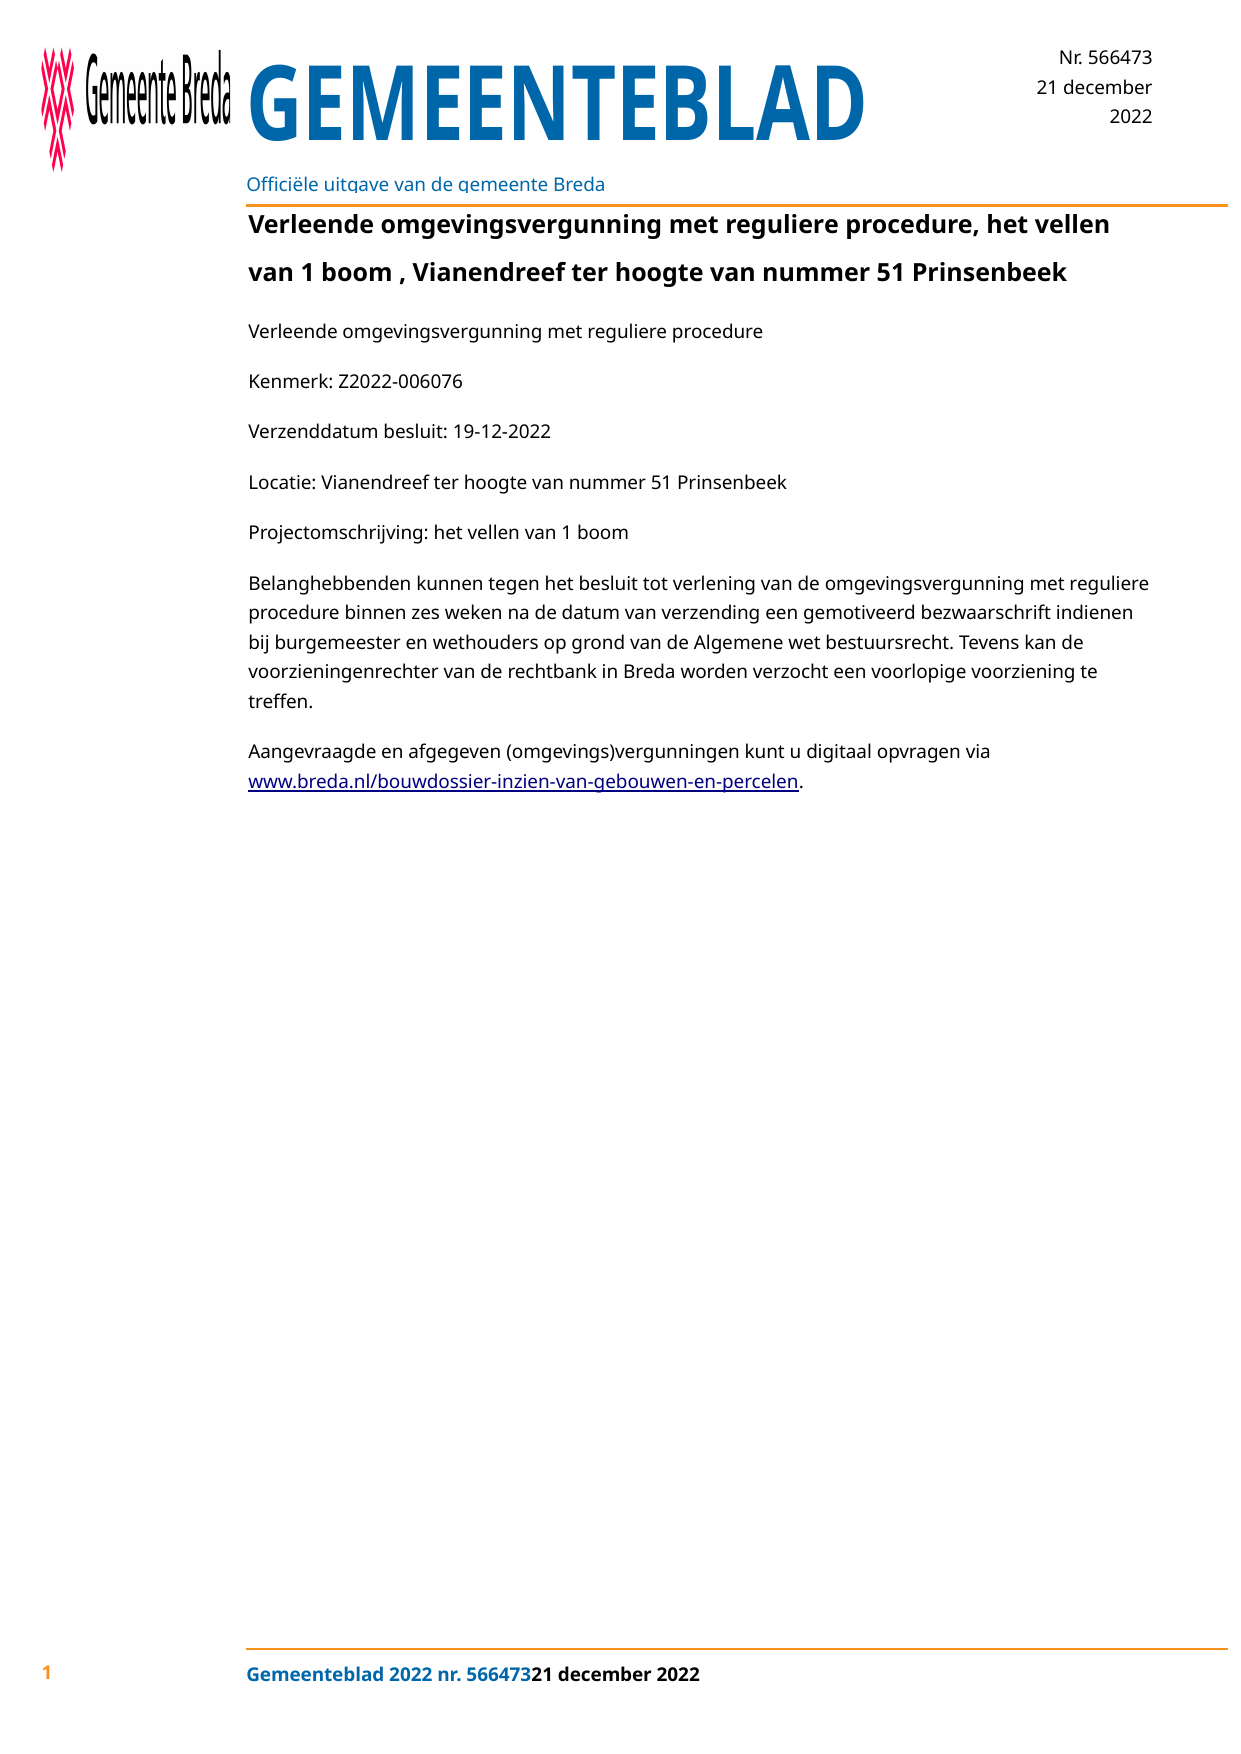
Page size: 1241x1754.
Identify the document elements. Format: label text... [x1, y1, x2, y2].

text Verleende omgevingsvergunning met reguliere procedure, het vellen van 1 boom , Vianendreef ter hoogte van nummer 51 Prinsenbeek [248, 207, 1152, 288]
text Belanghebbenden kunnen tegen het besluit tot verlening van de omgevingsvergunning met reguliere procedure binnen zes weken na de datum van verzending een gemotiveerd bezwaarschrift indienen bij burgemeester en wethouders op grond van de Algemene wet bestuursrecht. Tevens kan de voorzieningenrechter van de rechtbank in Breda worden verzocht een voorlopige voorziening te treffen. [248, 570, 1152, 714]
text Locatie: Vianendreef ter hoogte van nummer 51 Prinsenbeek [248, 469, 1152, 495]
picture [41, 47, 231, 172]
text Projectomschrijving: het vellen van 1 boom [248, 519, 1152, 545]
text Verleende omgevingsvergunning met reguliere procedure [248, 318, 1152, 344]
text Aangevraagde en afgegeven (omgevings)vergunningen kunt u digitaal opvragen via www.breda.nl/bouwdossier-inzien-van-gebouwen-en-percelen. [248, 739, 1152, 794]
text Kenmerk: Z2022-006076 [248, 368, 1152, 394]
text Verzenddatum besluit: 19-12-2022 [248, 419, 1152, 444]
